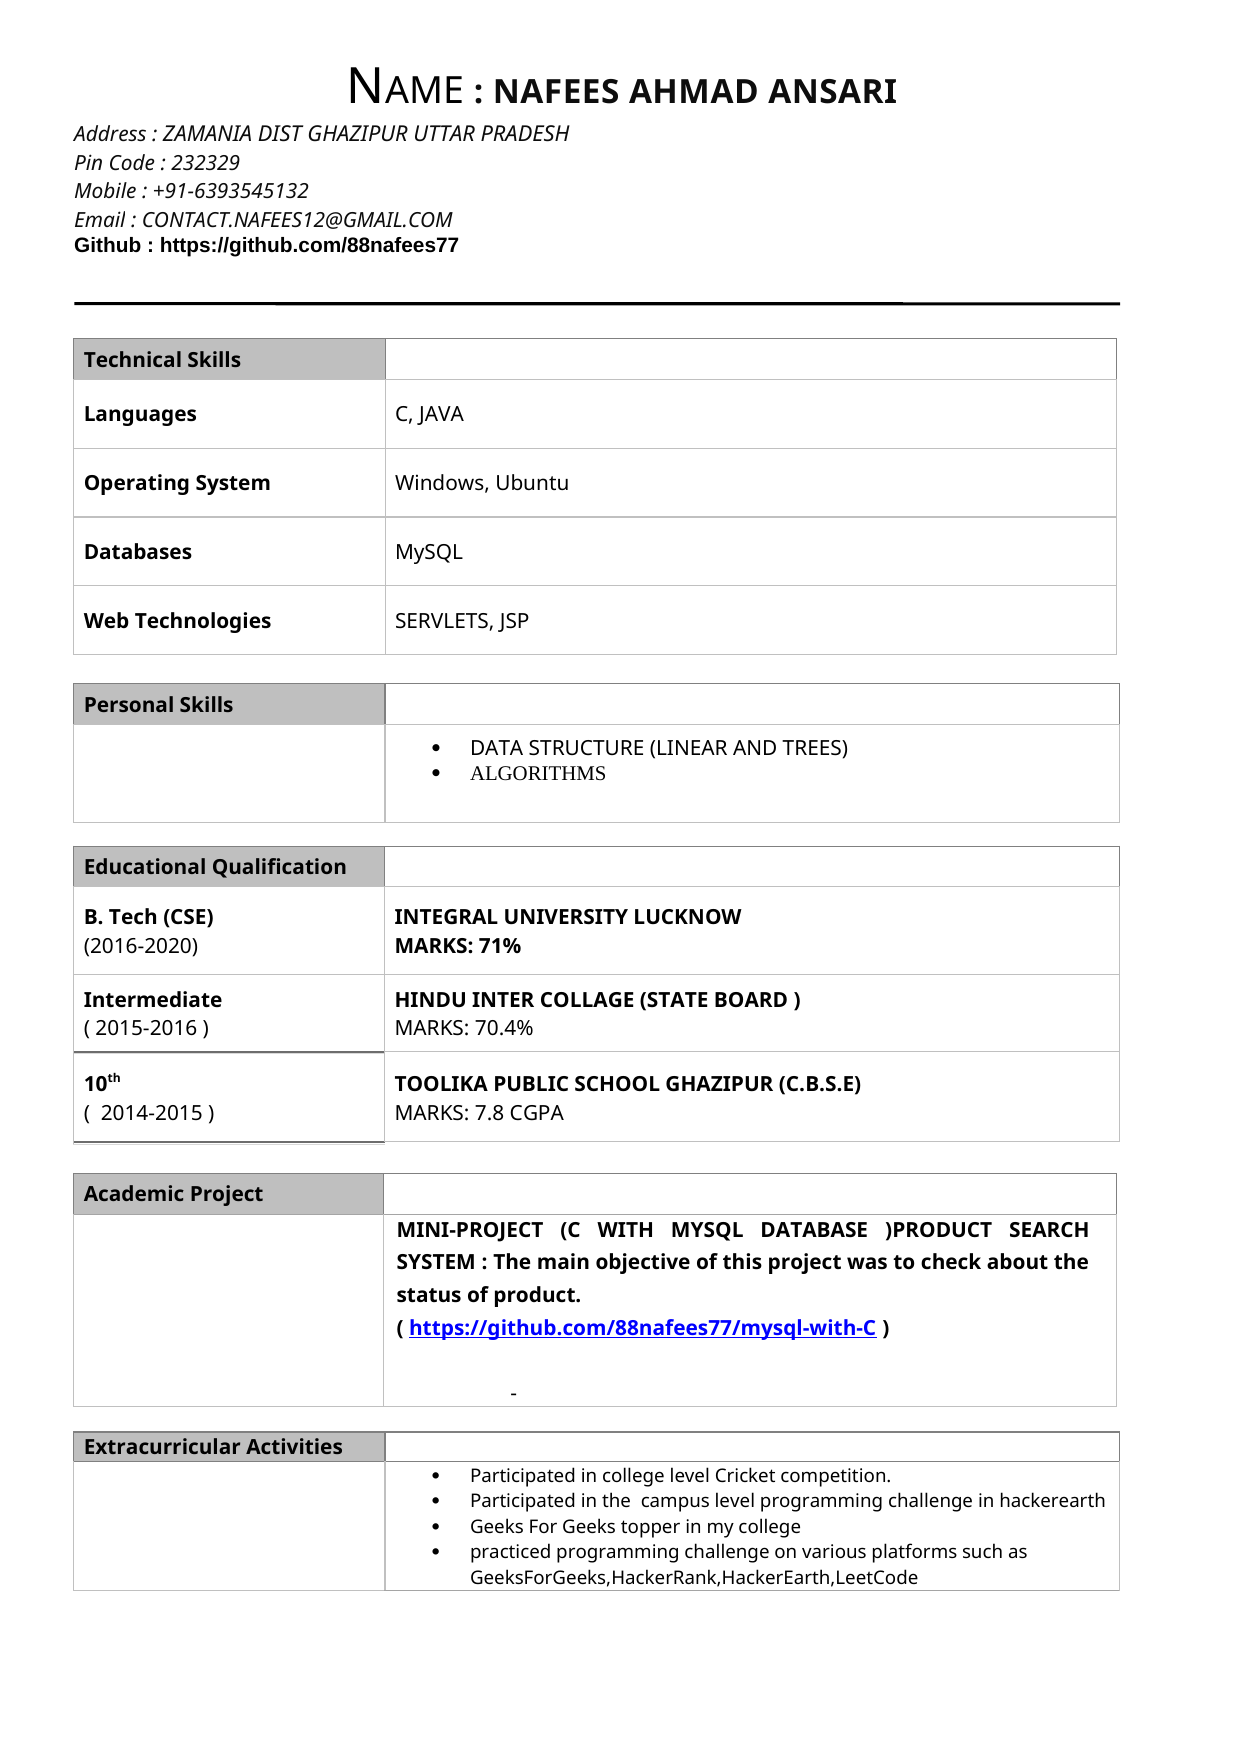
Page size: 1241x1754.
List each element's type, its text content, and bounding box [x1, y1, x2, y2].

table_header Academic Project [74, 1174, 383, 1214]
table_cell SERVLETS, JSP [386, 586, 1116, 654]
table_header Extracurricular Activities [74, 1433, 384, 1461]
table_cell [74, 725, 384, 822]
table_cell TOOLIKA PUBLIC SCHOOL GHAZIPUR (C.B.S.E) MARKS: 7.8 CGPA [385, 1052, 1119, 1141]
table_cell MySQL [386, 518, 1116, 585]
table_cell Databases [74, 518, 385, 585]
table_cell Web Technologies [74, 586, 385, 654]
table_cell B. Tech (CSE) (2016-2020) [74, 887, 384, 974]
table_cell [74, 1462, 384, 1589]
table_cell Languages [74, 380, 385, 448]
table_header Technical Skills [74, 339, 385, 379]
table_cell C, JAVA [386, 380, 1116, 448]
table_header [386, 339, 1116, 379]
table_cell HINDU INTER COLLAGE (STATE BOARD ) MARKS: 70.4% [385, 975, 1119, 1051]
table_header Personal Skills [74, 684, 384, 724]
table_header [386, 684, 1119, 724]
table_cell 10th ( 2014-2015 ) [74, 1054, 384, 1141]
table_header [384, 1174, 1116, 1214]
table_cell Intermediate ( 2015-2016 ) [74, 975, 384, 1051]
table_cell Operating System [74, 449, 385, 516]
table_cell [74, 1215, 383, 1406]
table_cell INTEGRAL UNIVERSITY LUCKNOW Marks: 71% [385, 887, 1119, 974]
table_header [386, 1433, 1119, 1461]
table_header Educational Qualification [74, 847, 384, 886]
table_cell Participated in college level Cricket competition. Participated in the campus level programming challenge in hackerearth Geeks For Geeks topper in my college practiced programming challenge on various platforms such as GeeksForGeeks,HackerRank,HackerEarth,LeetCode [386, 1462, 1119, 1589]
table_cell DATA STRUCTURE (LINEAR AND TREES) ALGORITHMS [386, 725, 1119, 822]
table_cell MINI-PROJECT (C WITH MYSQL DATABASE )PRODUCT SEARCH SYSTEM : The main objective of this project was to check about the status of product. ( https://github.com/88nafees77/mysql-with-C ) - [384, 1215, 1116, 1406]
table_cell Windows, Ubuntu [386, 449, 1116, 516]
table_header [385, 847, 1119, 886]
